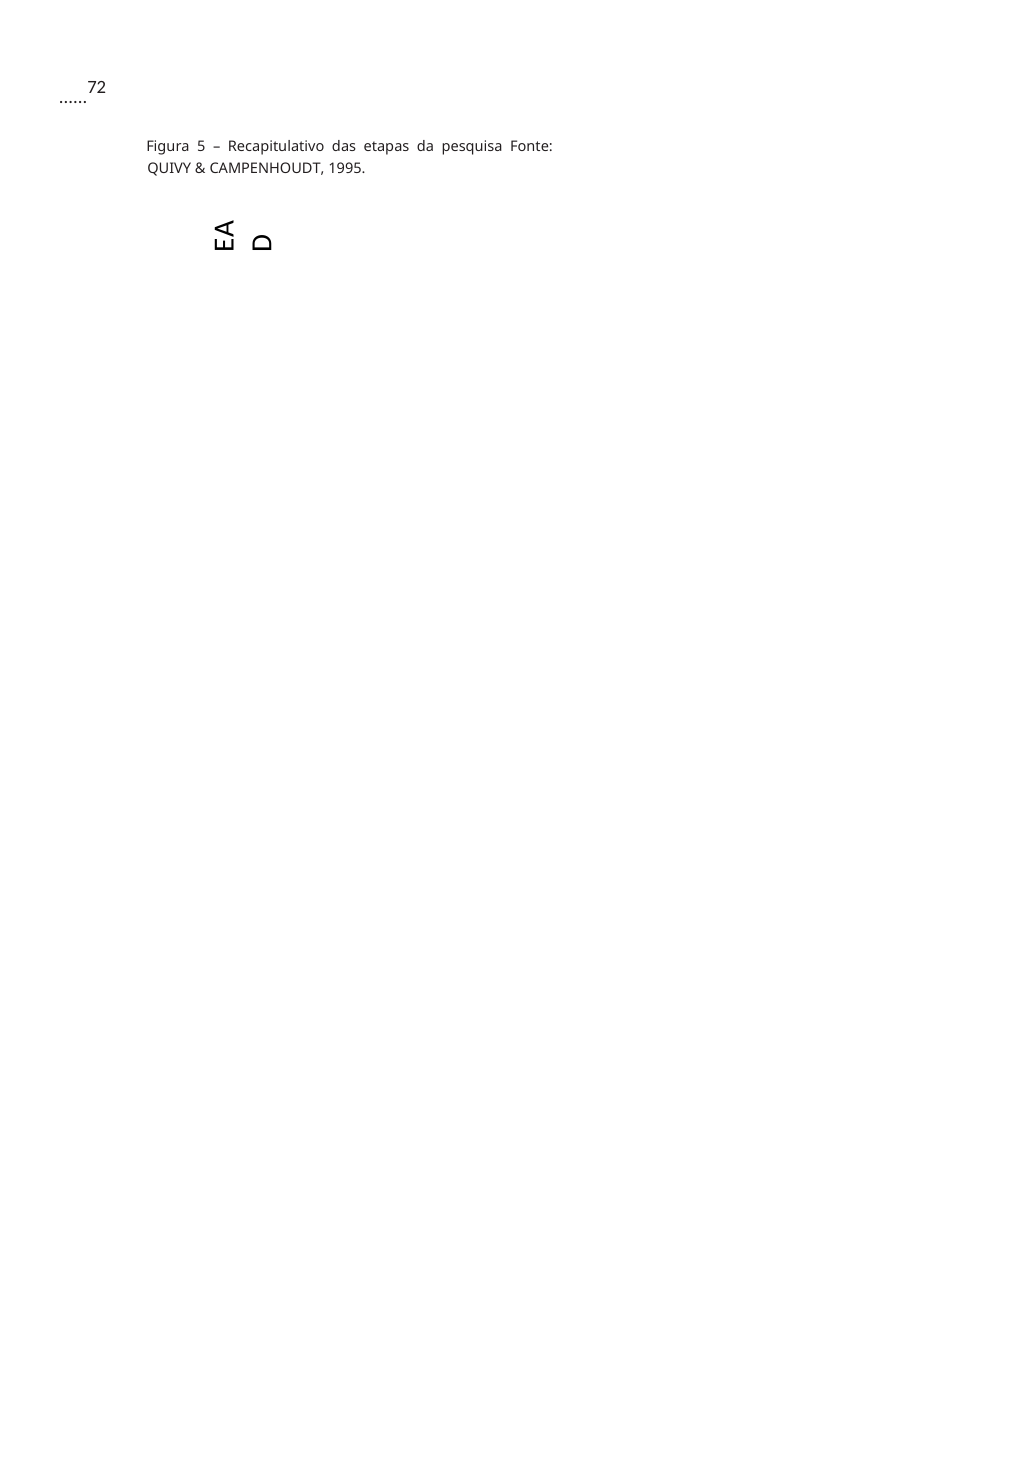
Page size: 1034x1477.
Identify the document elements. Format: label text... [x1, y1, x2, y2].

text Figura 5 – Recapitulativo das etapas da pesquisa Fonte: QUIVY & CAMPENHOUDT, 1995. [146, 136, 553, 178]
